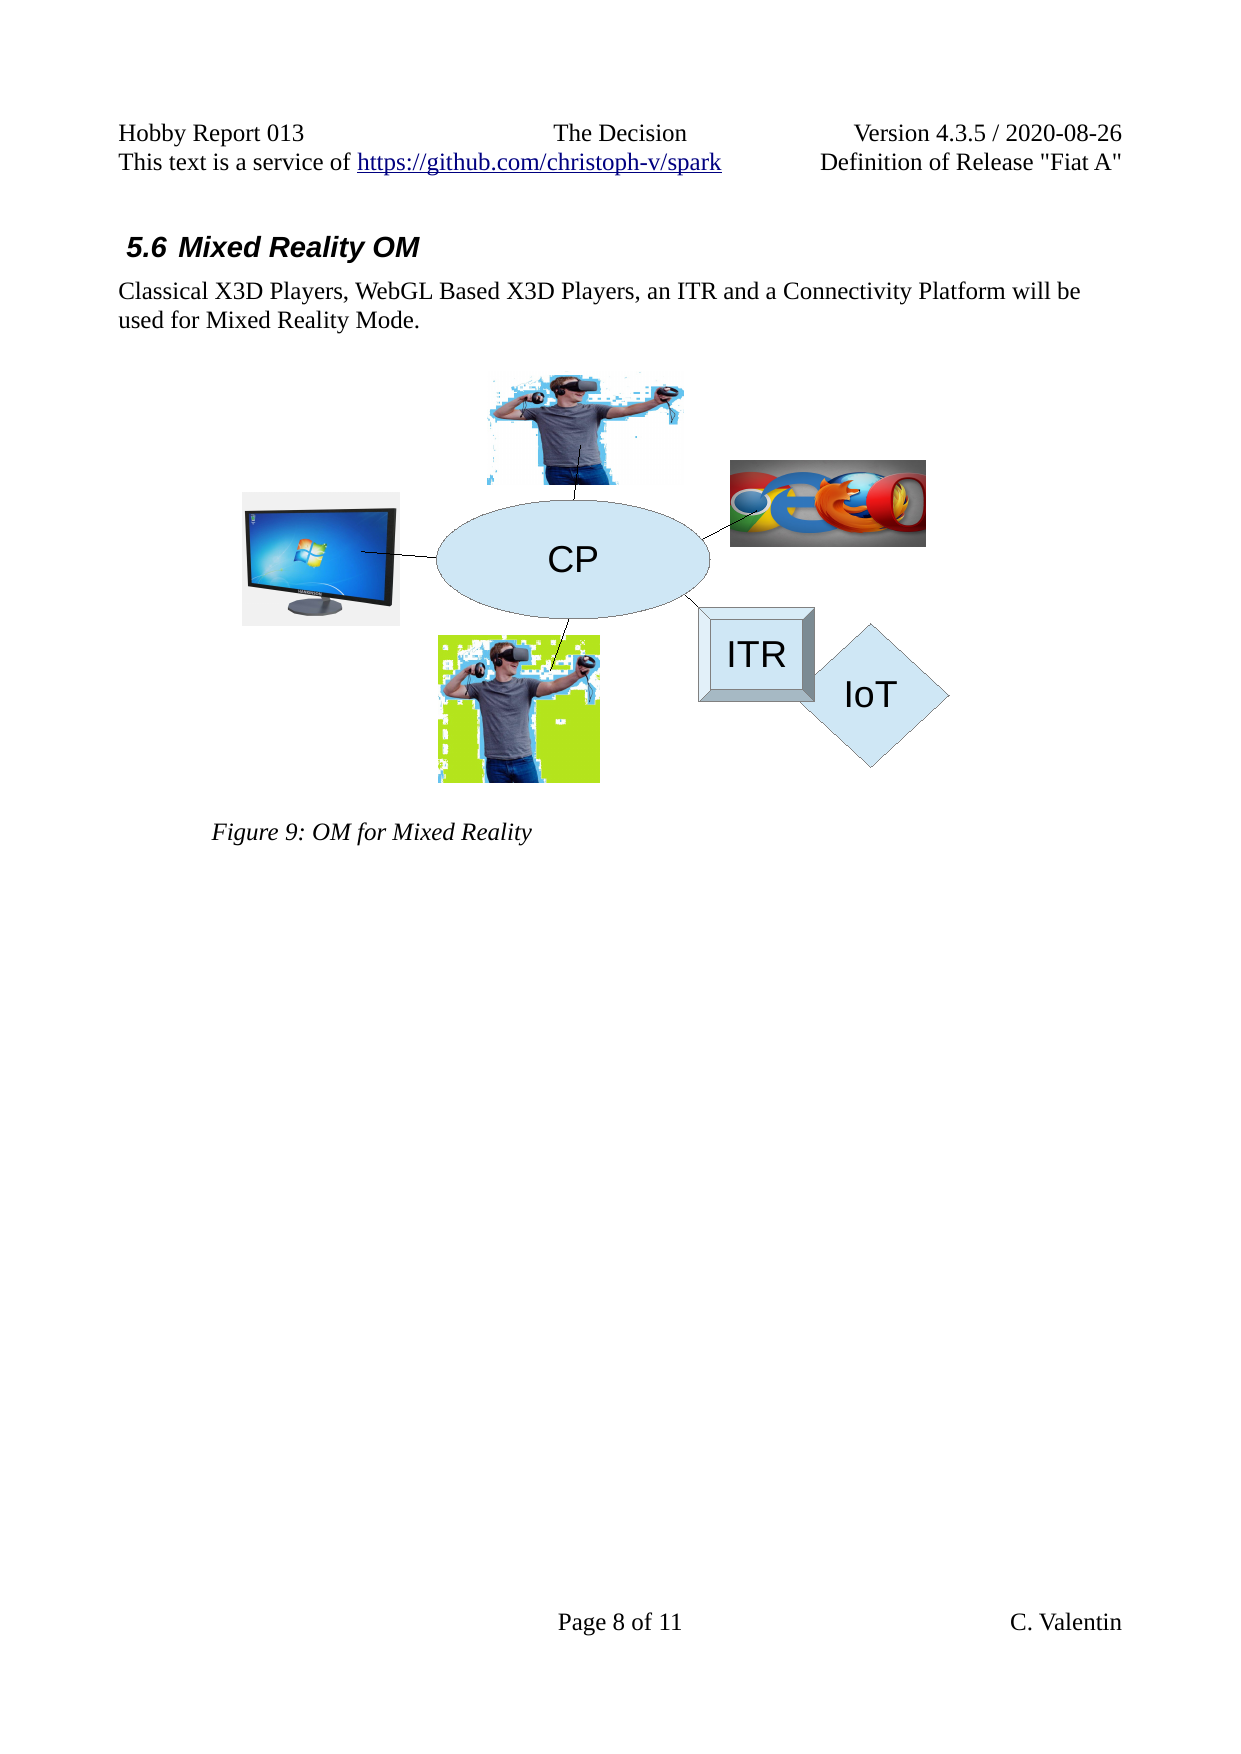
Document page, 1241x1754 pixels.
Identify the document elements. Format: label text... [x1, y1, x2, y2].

text Classical X3D Players, WebGL Based X3D Players, an ITR and a Connectivity Platform will be used for Mixed Reality Mode. [118, 276, 1122, 334]
text Figure 9: OM for Mixed Reality [211, 379, 1001, 846]
subtitle Mixed Reality OM [118, 230, 1122, 264]
